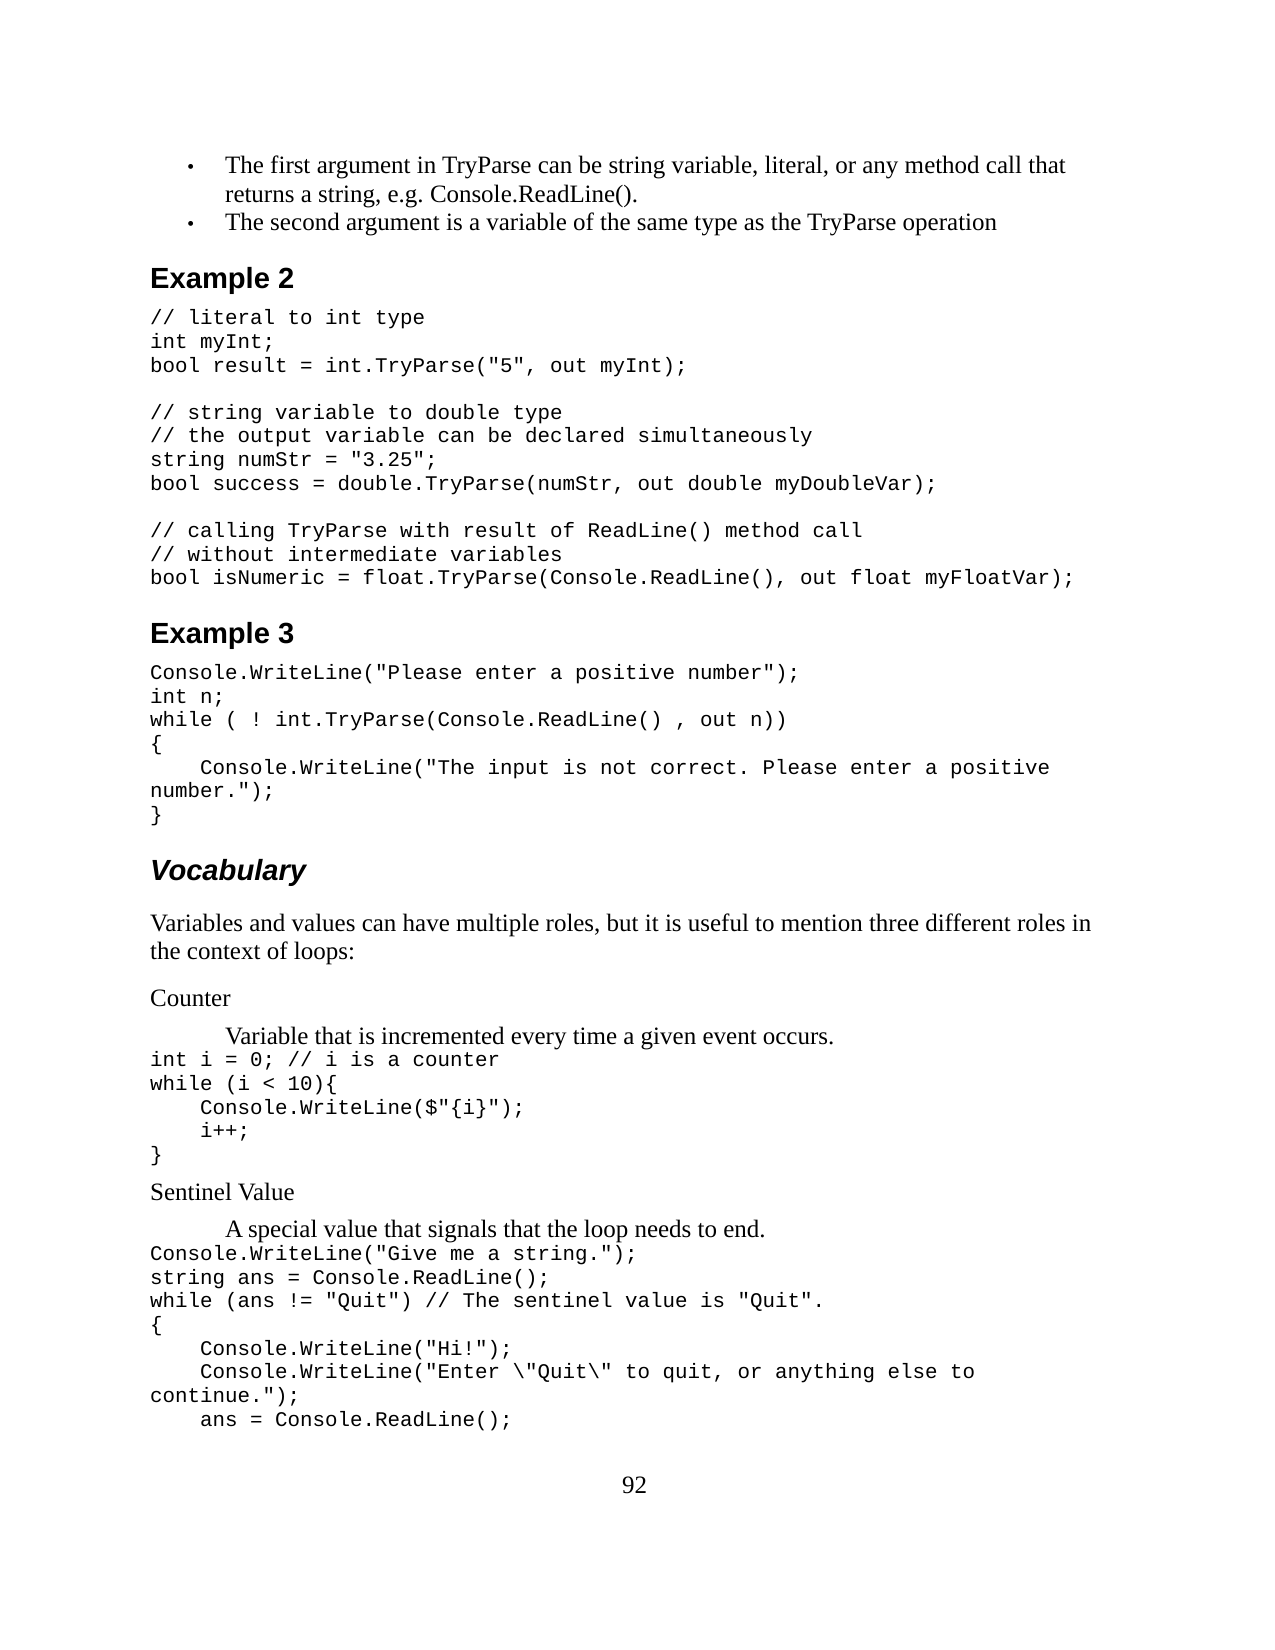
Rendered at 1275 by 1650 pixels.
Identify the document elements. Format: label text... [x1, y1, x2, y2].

text { [150, 733, 1125, 757]
text Console.WriteLine("The input is not correct. Please enter a positive number."); [150, 757, 1125, 804]
text // without intermediate variables [150, 544, 1125, 567]
text while (i < 10){ [150, 1073, 1125, 1097]
text } [150, 804, 1125, 828]
text bool success = double.TryParse(numStr, out double myDoubleVar); [150, 473, 1125, 496]
text ans = Console.ReadLine(); [150, 1409, 1125, 1432]
text while (ans != "Quit") // The sentinel value is "Quit". [150, 1290, 1125, 1314]
text // string variable to double type [150, 402, 1125, 426]
text A special value that signals that the loop needs to end. [225, 1214, 1125, 1243]
subtitle Vocabulary [150, 853, 1125, 886]
text i++; [150, 1120, 1125, 1144]
list The first argument in TryParse can be string variable, literal, or any method call that returns a string, e.g. Console.ReadLine(). [187, 150, 1125, 207]
text string numStr = "3.25"; [150, 449, 1125, 473]
text Console.WriteLine("Enter \"Quit\" to quit, or anything else to continue."); [150, 1361, 1125, 1409]
text Variable that is incremented every time a given event occurs. [225, 1021, 1125, 1049]
text Variables and values can have multiple roles, but it is useful to mention three different roles in the context of loops: [150, 908, 1125, 965]
text string ans = Console.ReadLine(); [150, 1267, 1125, 1290]
subtitle Example 3 [150, 616, 1125, 649]
text { [150, 1314, 1125, 1338]
text Console.WriteLine($"{i}"); [150, 1097, 1125, 1120]
text Console.WriteLine("Give me a string."); [150, 1243, 1125, 1267]
text int n; [150, 686, 1125, 709]
text while ( ! int.TryParse(Console.ReadLine() , out n)) [150, 709, 1125, 733]
text bool isNumeric = float.TryParse(Console.ReadLine(), out float myFloatVar); [150, 567, 1125, 591]
subtitle Example 2 [150, 261, 1125, 295]
text bool result = int.TryParse("5", out myInt); [150, 354, 1125, 378]
text // calling TryParse with result of ReadLine() method call [150, 520, 1125, 544]
text Console.WriteLine("Please enter a positive number"); [150, 662, 1125, 686]
text Console.WriteLine("Hi!"); [150, 1338, 1125, 1361]
text int i = 0; // i is a counter [150, 1049, 1125, 1073]
text } [150, 1144, 1125, 1168]
text Sentinel Value [150, 1177, 1125, 1205]
text // literal to int type [150, 307, 1125, 331]
text // the output variable can be declared simultaneously [150, 426, 1125, 449]
text Counter [150, 983, 1125, 1012]
text int myInt; [150, 331, 1125, 354]
list The second argument is a variable of the same type as the TryParse operation [187, 207, 1125, 236]
